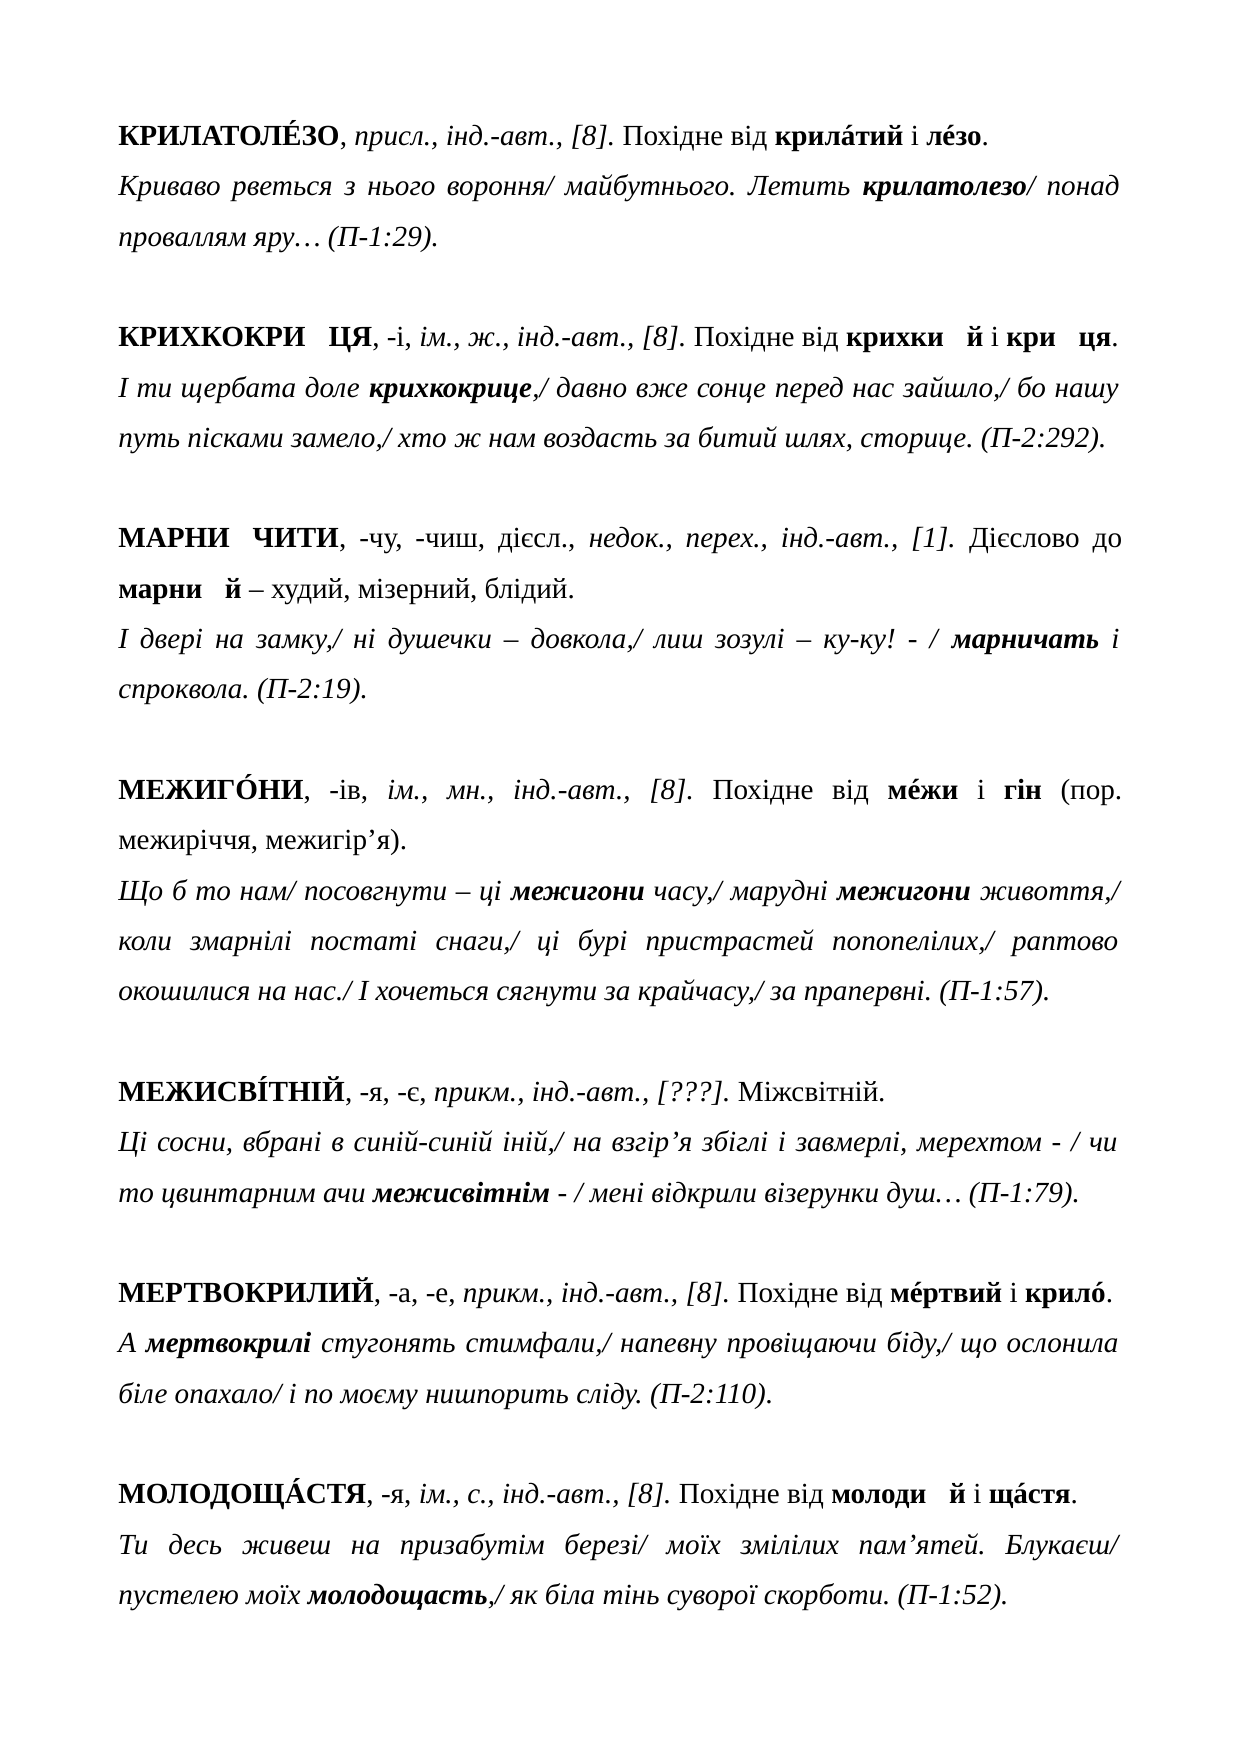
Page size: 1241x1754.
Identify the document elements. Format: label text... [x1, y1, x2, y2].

text Марничити, -чу, -чиш, дієсл., недок., перех., інд.-авт., [1]. Дієслово до марний – худий, мізерний, блідий. [118, 521, 1122, 604]
text Мертвокрилий, -а, -е, прикм., інд.-авт., [8]. Похідне від мéртвий і крилó. [118, 1275, 1122, 1309]
text Криваво рветься з нього вороння/ майбутнього. Летить крилатолезо/ понад проваллям яру… (П-1:29). [118, 168, 1122, 252]
text Ти десь живеш на призабутім березі/ моїх змілілих пам’ятей. Блукаєш/ пустелею моїх молодощасть,/ як біла тінь суворої скорботи. (П-1:52). [118, 1527, 1122, 1611]
text Межисвíтній, -я, -є, прикм., інд.-авт., [???]. Міжсвітній. [118, 1074, 1122, 1108]
text Крилатолéзо, присл., інд.-авт., [8]. Похідне від крилáтий і лéзо. [118, 118, 1122, 152]
text І двері на замку,/ ні душечки – довкола,/ лиш зозулі – ку-ку! - / марничать і спроквола. (П-2:19). [118, 621, 1122, 705]
text Що б то нам/ посовгнути – ці межигони часу,/ марудні межигони живоття,/ коли змарнілі постаті снаги,/ ці бурі пристрастей попопелілих,/ раптово окошилися на нас./ І хочеться сягнути за крайчасу,/ за прапервні. (П-1:57). [118, 873, 1122, 1007]
text Крихкокриця, -і, ім., ж., інд.-авт., [8]. Похідне від крихкий і криця. [118, 319, 1122, 353]
text Молодощáстя, -я, ім., с., інд.-авт., [8]. Похідне від молодий і щáстя. [118, 1477, 1122, 1510]
text Ці сосни, вбрані в синій-синій іній,/ на взгір’я збіглі і завмерлі, мерехтом - / чи то цвинтарним ачи межисвітнім - / мені відкрили візерунки душ… (П-1:79). [118, 1124, 1122, 1208]
text А мертвокрилі стугонять стимфали,/ напевну провіщаючи біду,/ що ослонила біле опахало/ і по моєму нишпорить сліду. (П-2:110). [118, 1326, 1122, 1409]
text Межигóни, -ів, ім., мн., інд.-авт., [8]. Похідне від мéжи і гін (пор. межиріччя, межигір’я). [118, 772, 1122, 856]
text І ти щербата доле крихкокрице,/ давно вже сонце перед нас зайшло,/ бо нашу путь пісками замело,/ хто ж нам воздасть за битий шлях, сторице. (П-2:292). [118, 370, 1122, 453]
